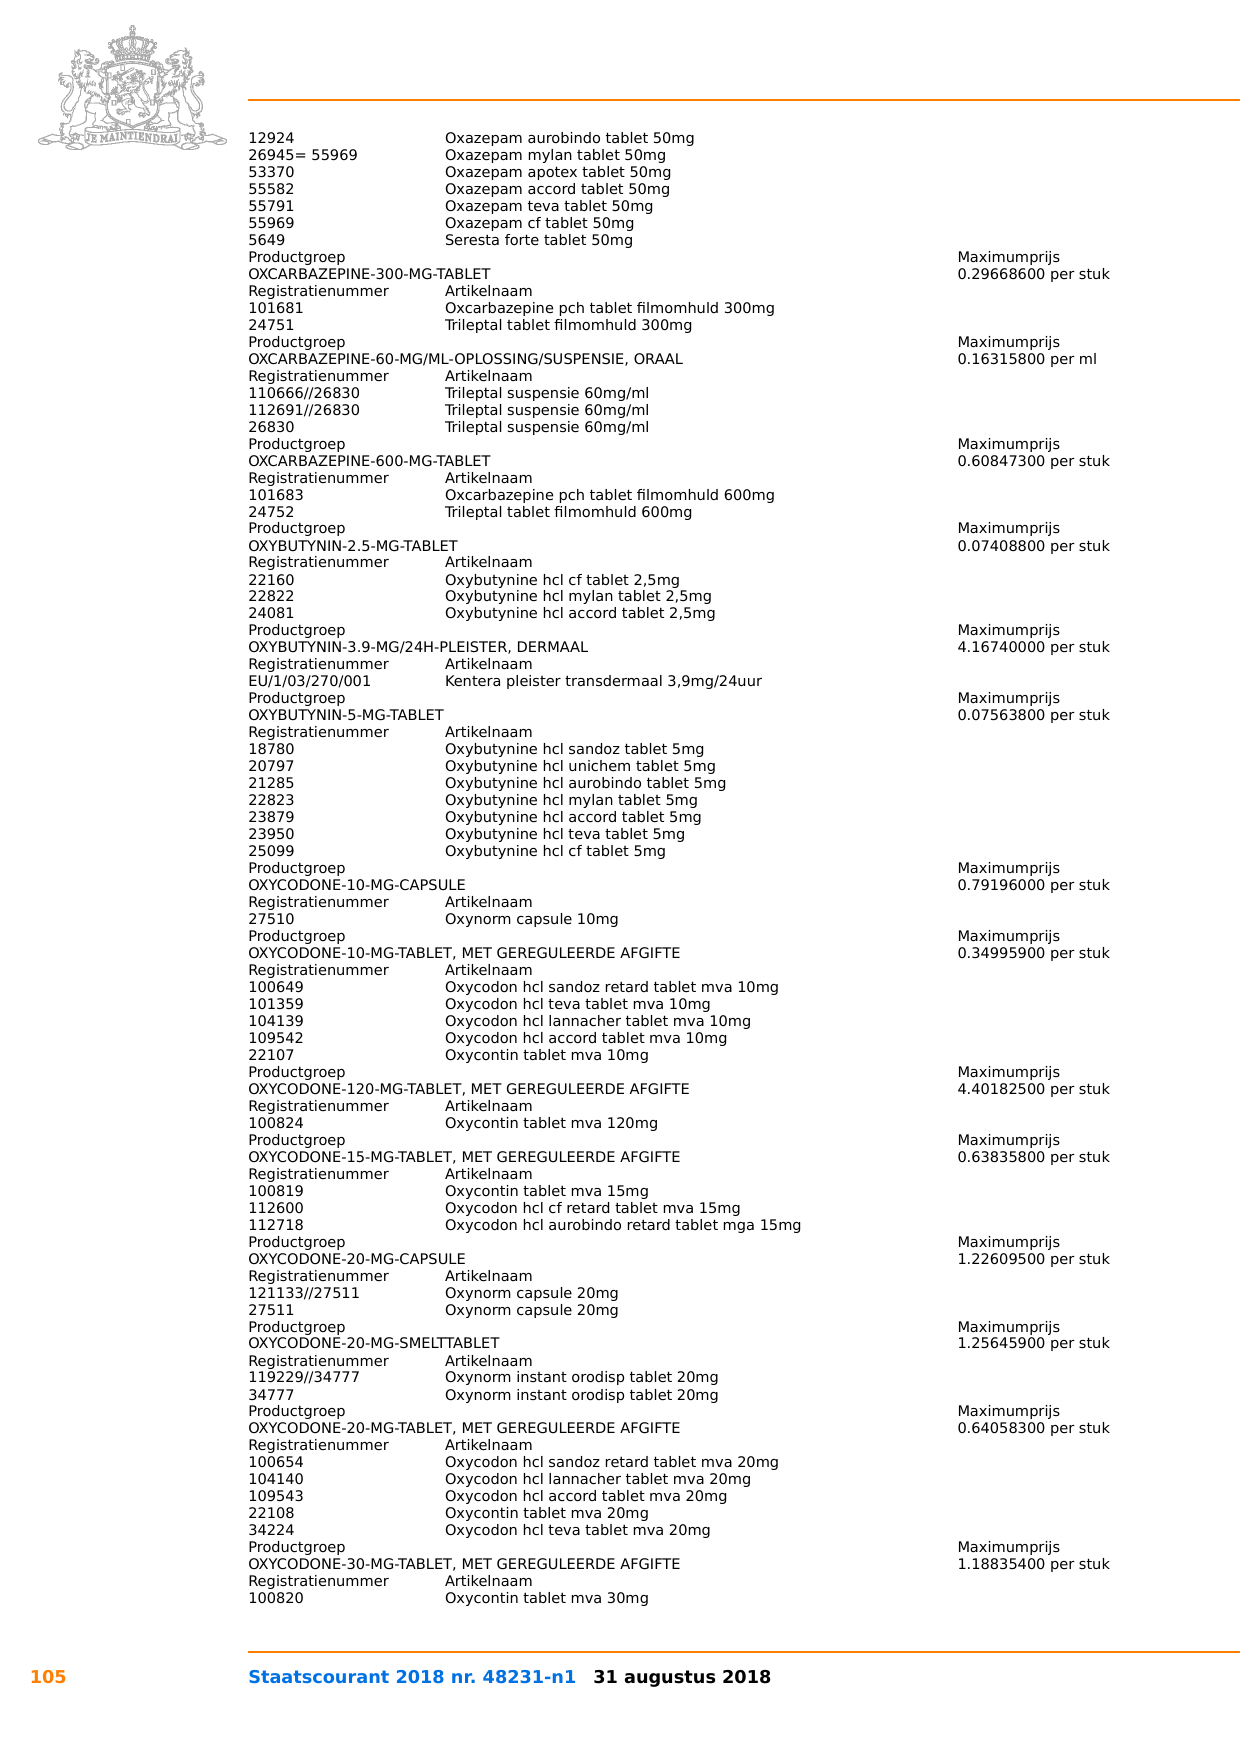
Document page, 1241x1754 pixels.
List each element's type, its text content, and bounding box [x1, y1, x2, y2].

table_cell Oxycodon hcl lannacher tablet mva 10mg [439, 1013, 951, 1030]
table_cell [951, 486, 1163, 503]
table_cell [951, 894, 1163, 911]
table_cell [951, 1437, 1163, 1454]
table_cell Artikelnaam [439, 1166, 951, 1183]
table_cell [951, 1098, 1163, 1115]
table_cell 101681 [248, 300, 439, 317]
table_cell 1.25645900 per stuk [951, 1335, 1163, 1352]
table_cell [951, 741, 1163, 758]
table_cell 112691//26830 [248, 402, 439, 418]
table_cell [951, 1013, 1163, 1030]
table_cell OXYCODONE-20-MG-SMELTTABLET [248, 1335, 951, 1352]
table_cell Registratienummer [248, 724, 439, 741]
table_cell Maximumprijs [951, 1403, 1163, 1420]
table_cell [951, 1200, 1163, 1217]
table_cell Artikelnaam [439, 894, 951, 911]
table_cell Artikelnaam [439, 1098, 951, 1115]
table_cell Seresta forte tablet 50mg [439, 232, 951, 249]
table_cell Artikelnaam [439, 1437, 951, 1454]
table_cell [951, 1386, 1163, 1403]
table_cell Oxazepam mylan tablet 50mg [439, 147, 951, 164]
table_cell [439, 1319, 951, 1335]
table_cell [951, 504, 1163, 520]
table_cell 26945= 55969 [248, 147, 439, 164]
table_cell Oxycodon hcl sandoz retard tablet mva 10mg [439, 979, 951, 996]
table_cell Maximumprijs [951, 520, 1163, 537]
table_cell Oxybutynine hcl mylan tablet 5mg [439, 792, 951, 809]
table_cell [951, 605, 1163, 622]
table_cell 24752 [248, 504, 439, 520]
table_cell Artikelnaam [439, 962, 951, 979]
table_cell Oxybutynine hcl accord tablet 2,5mg [439, 605, 951, 622]
table_cell Productgroep [248, 1132, 439, 1149]
table_cell [951, 419, 1163, 436]
table_cell [951, 1590, 1163, 1607]
table_cell Maximumprijs [951, 334, 1163, 351]
table_cell Productgroep [248, 690, 439, 707]
table_cell 101683 [248, 486, 439, 503]
table_cell [951, 1115, 1163, 1132]
table_cell 23950 [248, 826, 439, 843]
table_cell Registratienummer [248, 283, 439, 300]
table_cell Productgroep [248, 1319, 439, 1335]
table_cell 22107 [248, 1047, 439, 1064]
table_cell 0.64058300 per stuk [951, 1420, 1163, 1437]
table_cell Oxybutynine hcl unichem tablet 5mg [439, 758, 951, 775]
table_cell [951, 911, 1163, 928]
table_cell Registratienummer [248, 554, 439, 571]
table_cell 1.18835400 per stuk [951, 1556, 1163, 1573]
table_cell 22160 [248, 571, 439, 588]
table_cell [951, 232, 1163, 249]
table_cell Oxycodon hcl cf retard tablet mva 15mg [439, 1200, 951, 1217]
table_cell 119229//34777 [248, 1369, 439, 1386]
table_cell Maximumprijs [951, 1132, 1163, 1149]
table_cell Maximumprijs [951, 622, 1163, 639]
table_cell [951, 402, 1163, 418]
table_cell Productgroep [248, 249, 439, 266]
table_cell 23879 [248, 809, 439, 826]
table_cell [951, 809, 1163, 826]
table_cell [439, 1064, 951, 1081]
table_cell Artikelnaam [439, 470, 951, 486]
table_cell Oxynorm capsule 20mg [439, 1285, 951, 1301]
table_cell Registratienummer [248, 1573, 439, 1590]
table_cell Oxybutynine hcl accord tablet 5mg [439, 809, 951, 826]
table_cell Oxynorm capsule 10mg [439, 911, 951, 928]
table_cell [951, 656, 1163, 673]
table_cell OXCARBAZEPINE-300-MG-TABLET [248, 266, 951, 283]
table_cell Trileptal suspensie 60mg/ml [439, 402, 951, 418]
table_cell Maximumprijs [951, 1234, 1163, 1251]
table_cell Maximumprijs [951, 928, 1163, 945]
table_cell Maximumprijs [951, 1319, 1163, 1335]
table_cell 101359 [248, 996, 439, 1013]
table_cell [951, 283, 1163, 300]
table_cell 12924 [248, 130, 439, 147]
table_cell Oxybutynine hcl aurobindo tablet 5mg [439, 775, 951, 792]
table_cell Artikelnaam [439, 1573, 951, 1590]
table_cell 104140 [248, 1471, 439, 1488]
table_cell 104139 [248, 1013, 439, 1030]
table_cell [951, 181, 1163, 198]
table_cell [439, 690, 951, 707]
table_cell Artikelnaam [439, 554, 951, 571]
table_cell Artikelnaam [439, 656, 951, 673]
table_cell [951, 368, 1163, 384]
table_cell 0.34995900 per stuk [951, 945, 1163, 962]
table_cell [951, 300, 1163, 317]
table_cell Registratienummer [248, 1098, 439, 1115]
table_cell [951, 1505, 1163, 1522]
table_cell [439, 1539, 951, 1556]
table_cell [951, 1183, 1163, 1199]
table_cell [439, 860, 951, 877]
table_cell Productgroep [248, 1403, 439, 1420]
table_cell [951, 996, 1163, 1013]
table_cell OXYCODONE-20-MG-CAPSULE [248, 1251, 951, 1267]
table_cell [439, 1403, 951, 1420]
table_cell [951, 317, 1163, 334]
table_cell Artikelnaam [439, 1353, 951, 1369]
table_cell [439, 436, 951, 452]
table_cell Maximumprijs [951, 1539, 1163, 1556]
table_cell 55969 [248, 215, 439, 232]
table_cell Trileptal tablet filmomhuld 300mg [439, 317, 951, 334]
table_cell [951, 1454, 1163, 1471]
table_cell Artikelnaam [439, 283, 951, 300]
table_cell [951, 1166, 1163, 1183]
table_cell OXYCODONE-120-MG-TABLET, MET GEREGULEERDE AFGIFTE [248, 1081, 951, 1098]
table_cell 27511 [248, 1301, 439, 1318]
table_cell 22822 [248, 588, 439, 605]
table_cell Registratienummer [248, 962, 439, 979]
table_cell 24751 [248, 317, 439, 334]
table_cell Oxycodon hcl accord tablet mva 10mg [439, 1030, 951, 1047]
table_cell Productgroep [248, 520, 439, 537]
table_cell OXYBUTYNIN-5-MG-TABLET [248, 707, 951, 724]
table_cell [951, 1488, 1163, 1505]
table_cell 109542 [248, 1030, 439, 1047]
table_cell Registratienummer [248, 1268, 439, 1284]
table_cell Productgroep [248, 860, 439, 877]
table_cell 0.60847300 per stuk [951, 453, 1163, 469]
table_cell Maximumprijs [951, 436, 1163, 452]
table_cell 24081 [248, 605, 439, 622]
table_cell [951, 673, 1163, 690]
table_cell [951, 979, 1163, 996]
picture [38, 25, 227, 150]
table_cell 121133//27511 [248, 1285, 439, 1301]
table_cell Productgroep [248, 334, 439, 351]
table_cell Registratienummer [248, 470, 439, 486]
table_cell Oxybutynine hcl sandoz tablet 5mg [439, 741, 951, 758]
table_cell Oxycodon hcl lannacher tablet mva 20mg [439, 1471, 951, 1488]
table_cell [439, 1132, 951, 1149]
table_cell Oxynorm instant orodisp tablet 20mg [439, 1386, 951, 1403]
table_cell Artikelnaam [439, 368, 951, 384]
table_cell [951, 215, 1163, 232]
table_cell [951, 147, 1163, 164]
table_cell Maximumprijs [951, 249, 1163, 266]
table_cell [951, 1030, 1163, 1047]
table_cell 112600 [248, 1200, 439, 1217]
table_cell Registratienummer [248, 368, 439, 384]
table_cell Productgroep [248, 622, 439, 639]
table_cell [439, 1234, 951, 1251]
table_cell 109543 [248, 1488, 439, 1505]
table_cell OXYCODONE-15-MG-TABLET, MET GEREGULEERDE AFGIFTE [248, 1149, 951, 1166]
table_cell [951, 588, 1163, 605]
table_cell Maximumprijs [951, 1064, 1163, 1081]
table_cell Oxybutynine hcl cf tablet 5mg [439, 843, 951, 860]
table_cell [951, 571, 1163, 588]
table_cell 27510 [248, 911, 439, 928]
table_cell Maximumprijs [951, 860, 1163, 877]
table_cell Oxazepam cf tablet 50mg [439, 215, 951, 232]
table_cell [951, 724, 1163, 741]
table_cell OXYCODONE-30-MG-TABLET, MET GEREGULEERDE AFGIFTE [248, 1556, 951, 1573]
table_cell Oxcarbazepine pch tablet filmomhuld 600mg [439, 486, 951, 503]
table_cell Productgroep [248, 928, 439, 945]
table_cell [951, 775, 1163, 792]
table_cell [951, 758, 1163, 775]
table_cell Registratienummer [248, 1166, 439, 1183]
table_cell Oxybutynine hcl mylan tablet 2,5mg [439, 588, 951, 605]
table_cell [439, 249, 951, 266]
table_cell [951, 1217, 1163, 1233]
table_cell 0.63835800 per stuk [951, 1149, 1163, 1166]
table_cell [951, 1047, 1163, 1064]
table_cell 0.79196000 per stuk [951, 877, 1163, 894]
table_cell Productgroep [248, 1234, 439, 1251]
table_cell 25099 [248, 843, 439, 860]
table_cell 18780 [248, 741, 439, 758]
table_cell [951, 1471, 1163, 1488]
table_cell Artikelnaam [439, 724, 951, 741]
table_cell 34224 [248, 1522, 439, 1539]
table_cell Oxycontin tablet mva 120mg [439, 1115, 951, 1132]
table_cell [951, 164, 1163, 181]
table_cell Oxynorm capsule 20mg [439, 1301, 951, 1318]
table_cell [951, 1268, 1163, 1284]
table_cell [439, 334, 951, 351]
table_cell 0.29668600 per stuk [951, 266, 1163, 283]
table_cell Trileptal suspensie 60mg/ml [439, 385, 951, 402]
table_cell 22823 [248, 792, 439, 809]
table_cell Oxynorm instant orodisp tablet 20mg [439, 1369, 951, 1386]
table_cell [439, 520, 951, 537]
table_cell Oxycontin tablet mva 30mg [439, 1590, 951, 1607]
table_cell 100819 [248, 1183, 439, 1199]
table_cell 0.07408800 per stuk [951, 538, 1163, 554]
table_cell Oxycodon hcl teva tablet mva 20mg [439, 1522, 951, 1539]
table_cell Productgroep [248, 1064, 439, 1081]
table_cell Artikelnaam [439, 1268, 951, 1284]
table_cell Oxybutynine hcl teva tablet 5mg [439, 826, 951, 843]
table_cell OXYCODONE-10-MG-TABLET, MET GEREGULEERDE AFGIFTE [248, 945, 951, 962]
table_cell Kentera pleister transdermaal 3,9mg/24uur [439, 673, 951, 690]
table_cell 5649 [248, 232, 439, 249]
table_cell Oxybutynine hcl cf tablet 2,5mg [439, 571, 951, 588]
table_cell 100654 [248, 1454, 439, 1471]
table_cell [951, 198, 1163, 215]
table_cell Registratienummer [248, 1353, 439, 1369]
table_cell 112718 [248, 1217, 439, 1233]
table_cell [951, 385, 1163, 402]
table_cell OXYCODONE-10-MG-CAPSULE [248, 877, 951, 894]
table_cell 0.16315800 per ml [951, 351, 1163, 368]
table_cell Registratienummer [248, 1437, 439, 1454]
table_cell 100820 [248, 1590, 439, 1607]
table_cell Oxycodon hcl teva tablet mva 10mg [439, 996, 951, 1013]
table_cell Productgroep [248, 1539, 439, 1556]
table_cell Oxcarbazepine pch tablet filmomhuld 300mg [439, 300, 951, 317]
table_cell 1.22609500 per stuk [951, 1251, 1163, 1267]
table_cell Oxazepam aurobindo tablet 50mg [439, 130, 951, 147]
table_cell OXYCODONE-20-MG-TABLET, MET GEREGULEERDE AFGIFTE [248, 1420, 951, 1437]
table_cell 22108 [248, 1505, 439, 1522]
table_cell Oxycontin tablet mva 20mg [439, 1505, 951, 1522]
table_cell [951, 826, 1163, 843]
table_cell Oxycodon hcl aurobindo retard tablet mga 15mg [439, 1217, 951, 1233]
table_cell Productgroep [248, 436, 439, 452]
table_cell EU/1/03/270/001 [248, 673, 439, 690]
table_cell [439, 928, 951, 945]
table_cell [951, 1301, 1163, 1318]
table_cell [951, 1573, 1163, 1590]
table_cell Trileptal suspensie 60mg/ml [439, 419, 951, 436]
table_cell Oxycodon hcl sandoz retard tablet mva 20mg [439, 1454, 951, 1471]
table_cell Oxazepam teva tablet 50mg [439, 198, 951, 215]
table_cell 100824 [248, 1115, 439, 1132]
table_cell Oxycodon hcl accord tablet mva 20mg [439, 1488, 951, 1505]
table_cell [951, 843, 1163, 860]
table_cell OXYBUTYNIN-3.9-MG/24H-PLEISTER, DERMAAL [248, 639, 951, 656]
table_cell OXYBUTYNIN-2.5-MG-TABLET [248, 538, 951, 554]
table_cell Oxazepam apotex tablet 50mg [439, 164, 951, 181]
table_cell Maximumprijs [951, 690, 1163, 707]
table_cell Oxycontin tablet mva 10mg [439, 1047, 951, 1064]
table_cell OXCARBAZEPINE-600-MG-TABLET [248, 453, 951, 469]
table_cell OXCARBAZEPINE-60-MG/ML-OPLOSSING/SUSPENSIE, ORAAL [248, 351, 951, 368]
table_cell Oxycontin tablet mva 15mg [439, 1183, 951, 1199]
table_cell [951, 792, 1163, 809]
table_cell Registratienummer [248, 656, 439, 673]
table_cell Oxazepam accord tablet 50mg [439, 181, 951, 198]
table_cell [951, 1353, 1163, 1369]
table_cell [951, 130, 1163, 147]
table_cell [951, 1522, 1163, 1539]
table_cell 100649 [248, 979, 439, 996]
table_cell [951, 470, 1163, 486]
table_cell Trileptal tablet filmomhuld 600mg [439, 504, 951, 520]
table_cell 34777 [248, 1386, 439, 1403]
table_cell 26830 [248, 419, 439, 436]
table_cell 53370 [248, 164, 439, 181]
table_cell [951, 554, 1163, 571]
table_cell [951, 1285, 1163, 1301]
table_cell [951, 962, 1163, 979]
table_cell [951, 1369, 1163, 1386]
table_cell 55582 [248, 181, 439, 198]
table_cell 4.40182500 per stuk [951, 1081, 1163, 1098]
table_cell Registratienummer [248, 894, 439, 911]
table_cell 4.16740000 per stuk [951, 639, 1163, 656]
table_cell 55791 [248, 198, 439, 215]
table_cell 20797 [248, 758, 439, 775]
table_cell 21285 [248, 775, 439, 792]
table_cell [439, 622, 951, 639]
table_cell 0.07563800 per stuk [951, 707, 1163, 724]
table_cell 110666//26830 [248, 385, 439, 402]
